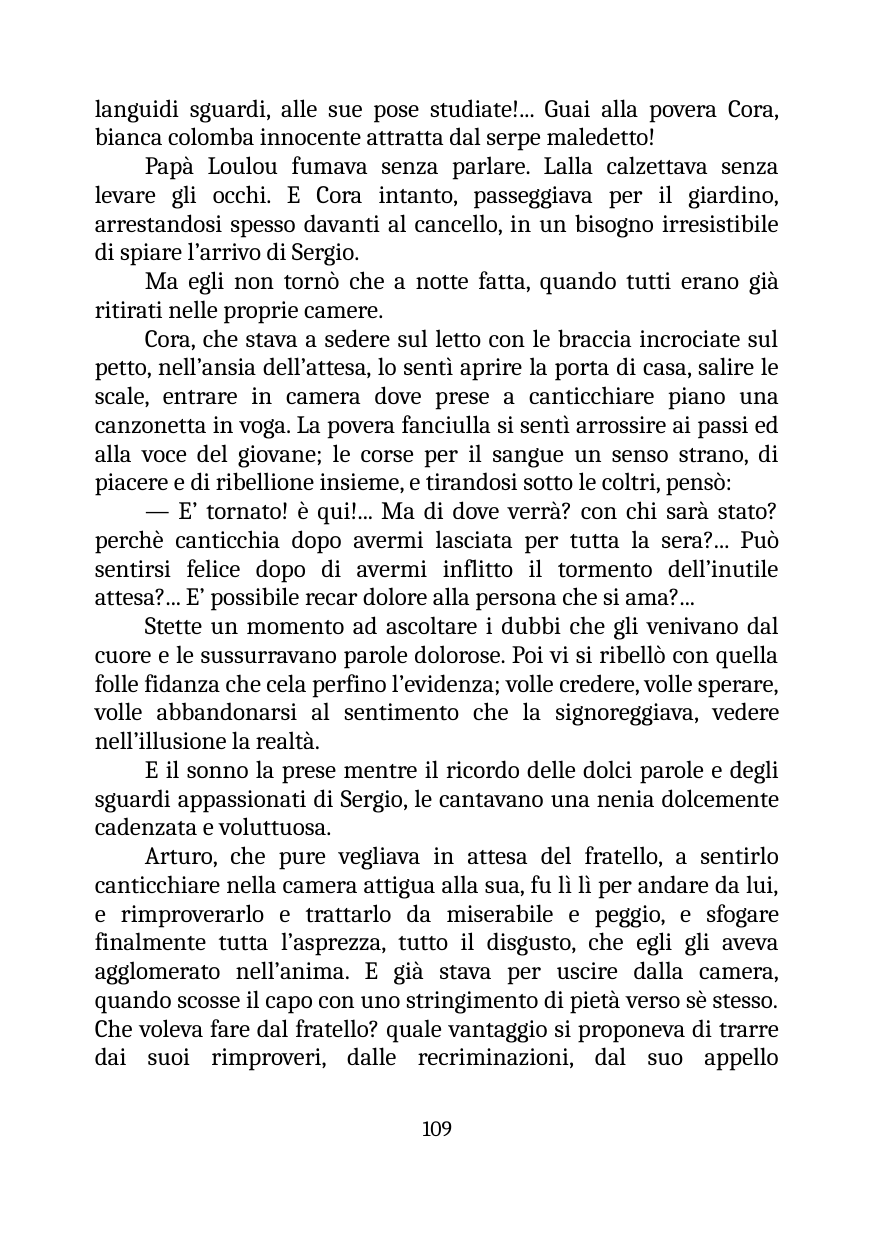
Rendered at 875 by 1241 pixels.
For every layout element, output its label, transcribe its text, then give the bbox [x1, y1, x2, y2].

text Arturo, che pure vegliava in attesa del fratello, a sentirlo canticchiare nella camera attigua alla sua, fu lì lì per andare da lui, e rimproverarlo e trattarlo da miserabile e peggio, e sfogare finalmente tutta l’asprezza, tutto il disgusto, che egli gli aveva agglomerato nell’anima. E già stava per uscire dalla camera, quando scosse il capo con uno stringimento di pietà verso sè stesso. Che voleva fare dal fratello? quale vantaggio si proponeva di trarre dai suoi rimproveri, dalle recriminazioni, dal suo appello [94, 842, 779, 1072]
text Stette un momento ad ascoltare i dubbi che gli venivano dal cuore e le sussurravano parole dolorose. Poi vi si ribellò con quella folle fidanza che cela perfino l’evidenza; volle credere, volle sperare, volle abbandonarsi al sentimento che la signoreggiava, vedere nell’illusione la realtà. [94, 612, 779, 756]
text languidi sguardi, alle sue pose studiate!... Guai alla povera Cora, bianca colomba innocente attratta dal serpe maledetto! [94, 94, 779, 152]
text — E’ tornato! è qui!... Ma di dove verrà? con chi sarà stato? perchè canticchia dopo avermi lasciata per tutta la sera?... Può sentirsi felice dopo di avermi inflitto il tormento dell’inutile attesa?... E’ possibile recar dolore alla persona che si ama?... [94, 497, 779, 612]
text E il sonno la prese mentre il ricordo delle dolci parole e degli sguardi appassionati di Sergio, le cantavano una nenia dolcemente cadenzata e voluttuosa. [94, 756, 779, 842]
text Ma egli non tornò che a notte fatta, quando tutti erano già ritirati nelle proprie camere. [94, 267, 779, 324]
text Cora, che stava a sedere sul letto con le braccia incrociate sul petto, nell’ansia dell’attesa, lo sentì aprire la porta di casa, salire le scale, entrare in camera dove prese a canticchiare piano una canzonetta in voga. La povera fanciulla si sentì arrossire ai passi ed alla voce del giovane; le corse per il sangue un senso strano, di piacere e di ribellione insieme, e tirandosi sotto le coltri, pensò: [94, 324, 779, 497]
text Papà Loulou fumava senza parlare. Lalla calzettava senza levare gli occhi. E Cora intanto, passeggiava per il giardino, arrestandosi spesso davanti al cancello, in un bisogno irresistibile di spiare l’arrivo di Sergio. [94, 152, 779, 267]
